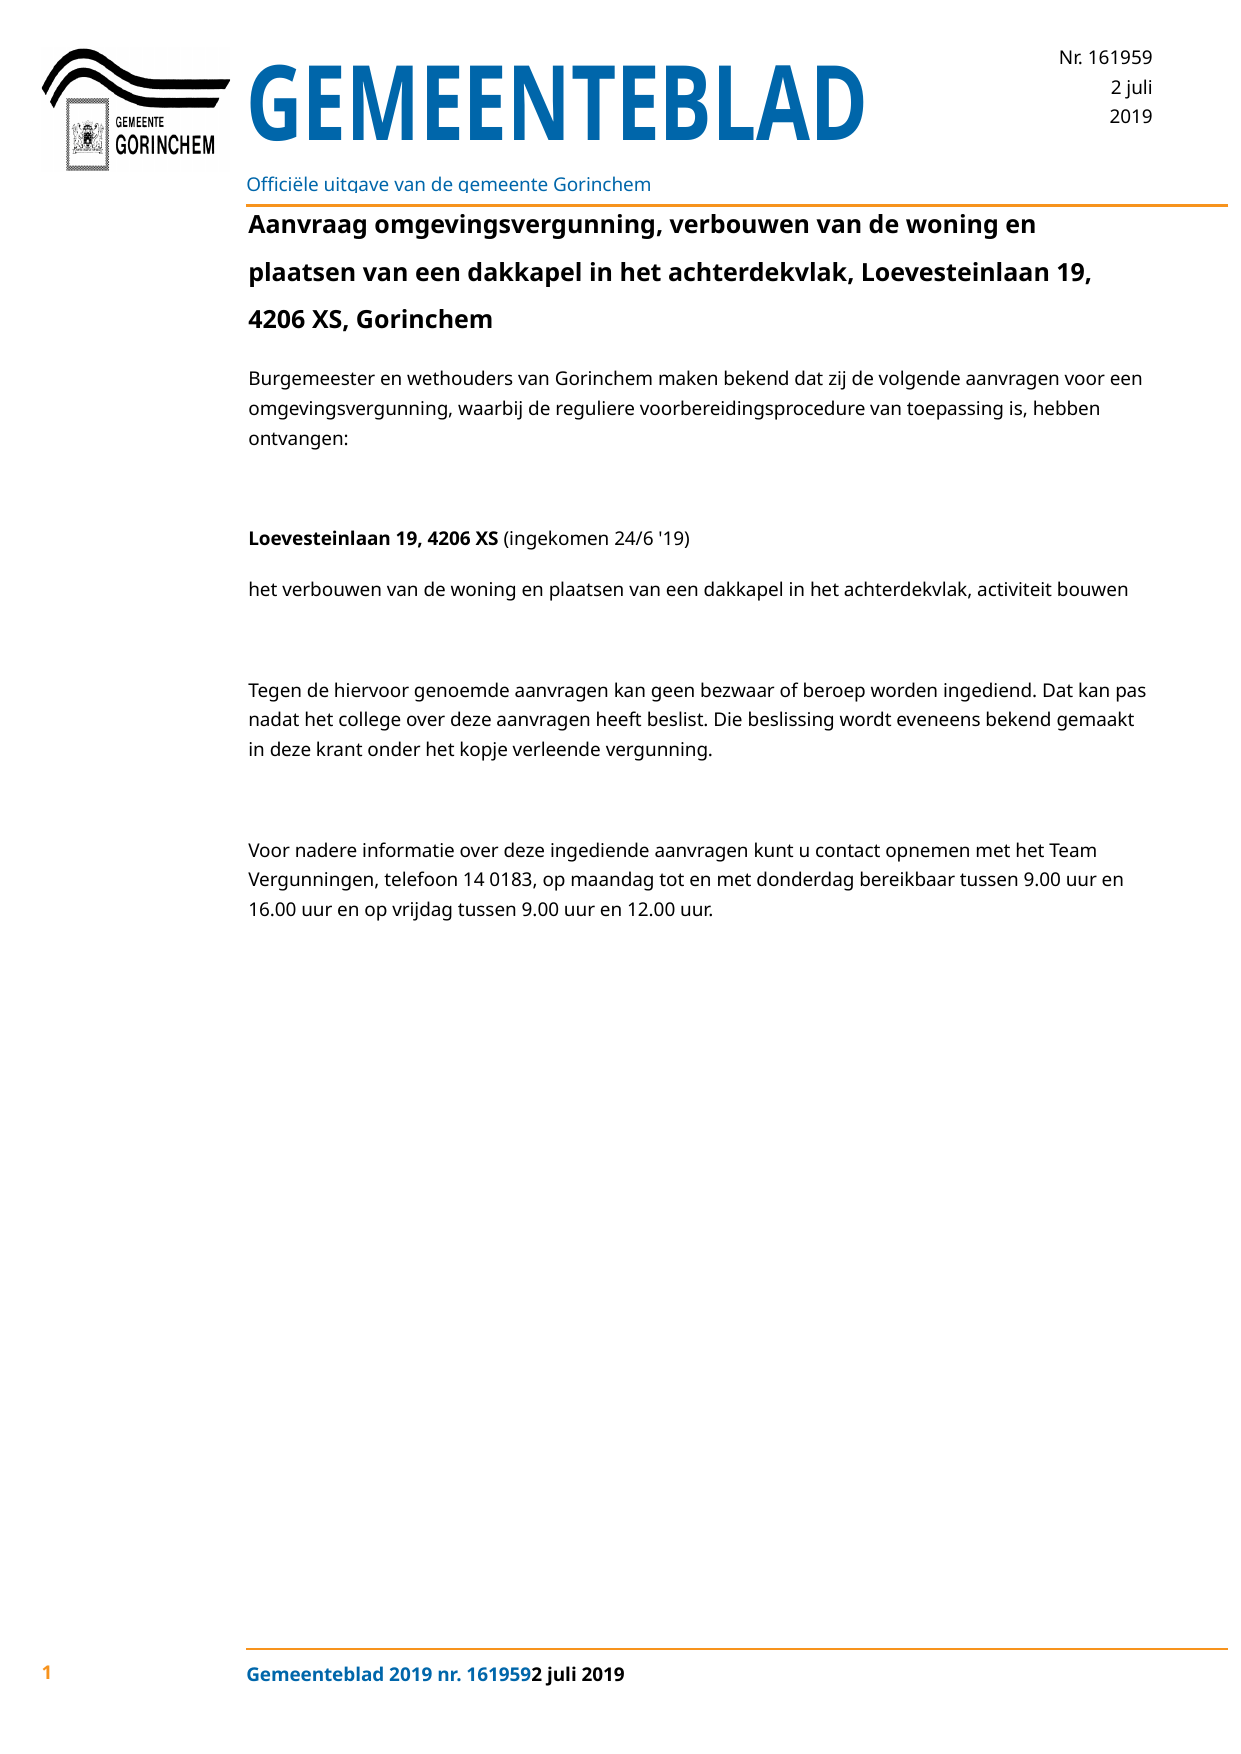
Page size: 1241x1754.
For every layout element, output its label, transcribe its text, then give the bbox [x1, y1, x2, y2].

text Voor nadere informatie over deze ingediende aanvragen kunt u contact opnemen met het Team Vergunningen, telefoon 14 0183, op maandag tot en met donderdag bereikbaar tussen 9.00 uur en 16.00 uur en op vrijdag tussen 9.00 uur en 12.00 uur. [248, 837, 1152, 922]
picture [41, 47, 231, 172]
text Tegen de hiervoor genoemde aanvragen kan geen bezwaar of beroep worden ingediend. Dat kan pas nadat het college over deze aanvragen heeft beslist. Die beslissing wordt eveneens bekend gemaakt in deze krant onder het kopje verleende vergunning. [248, 677, 1152, 762]
text Loevesteinlaan 19, 4206 XS (ingekomen 24/6 '19) [248, 526, 1152, 551]
text het verbouwen van de woning en plaatsen van een dakkapel in het achterdekvlak, activiteit bouwen [248, 576, 1152, 602]
text Burgemeester en wethouders van Gorinchem maken bekend dat zij de volgende aanvragen voor een omgevingsvergunning, waarbij de reguliere voorbereidingsprocedure van toepassing is, hebben ontvangen: [248, 366, 1152, 450]
text Aanvraag omgevingsvergunning, verbouwen van de woning en plaatsen van een dakkapel in het achterdekvlak, Loevesteinlaan 19, 4206 XS, Gorinchem [248, 207, 1152, 336]
